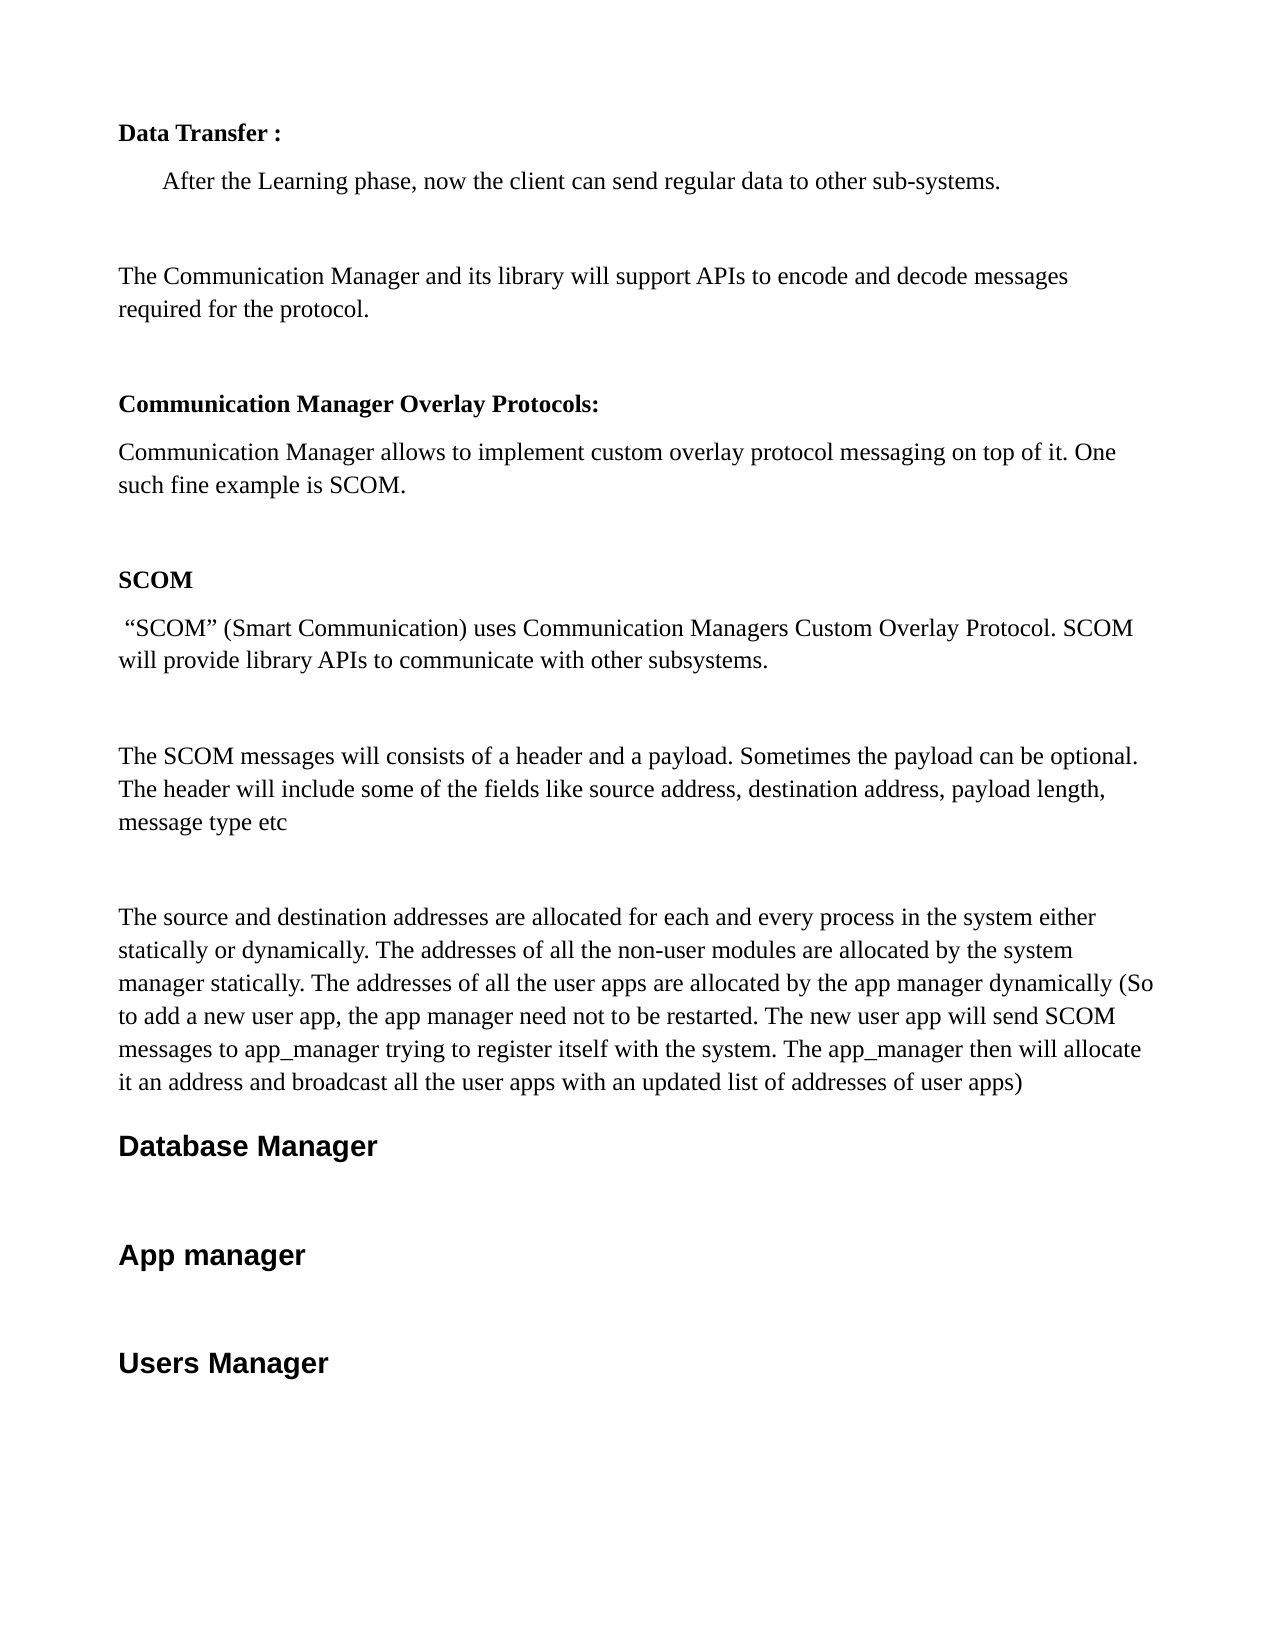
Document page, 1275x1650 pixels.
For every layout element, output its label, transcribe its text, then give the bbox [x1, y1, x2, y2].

text Communication Manager Overlay Protocols: [118, 389, 1157, 418]
subtitle Database Manager [118, 1129, 1157, 1163]
text Communication Manager allows to implement custom overlay protocol messaging on top of it. One such fine example is SCOM. [118, 437, 1157, 498]
text SCOM [118, 565, 1157, 594]
subtitle Users Manager [118, 1346, 1157, 1380]
text The Communication Manager and its library will support APIs to encode and decode messages required for the protocol. [118, 261, 1157, 323]
text The source and destination addresses are allocated for each and every process in the system either statically or dynamically. The addresses of all the non-user modules are allocated by the system manager statically. The addresses of all the user apps are allocated by the app manager dynamically (So to add a new user app, the app manager need not to be restarted. The new user app will send SCOM messages to app_manager trying to register itself with the system. The app_manager then will allocate it an address and broadcast all the user apps with an updated list of addresses of user apps) [118, 902, 1157, 1096]
text Data Transfer : [118, 118, 1157, 147]
text “SCOM” (Smart Communication) uses Communication Managers Custom Overlay Protocol. SCOM will provide library APIs to communicate with other subsystems. [118, 613, 1157, 674]
text After the Learning phase, now the client can send regular data to other sub-systems. [118, 166, 1157, 194]
subtitle App manager [118, 1238, 1157, 1272]
text The SCOM messages will consists of a header and a payload. Sometimes the payload can be optional. The header will include some of the fields like source address, destination address, payload length, message type etc [118, 741, 1157, 836]
